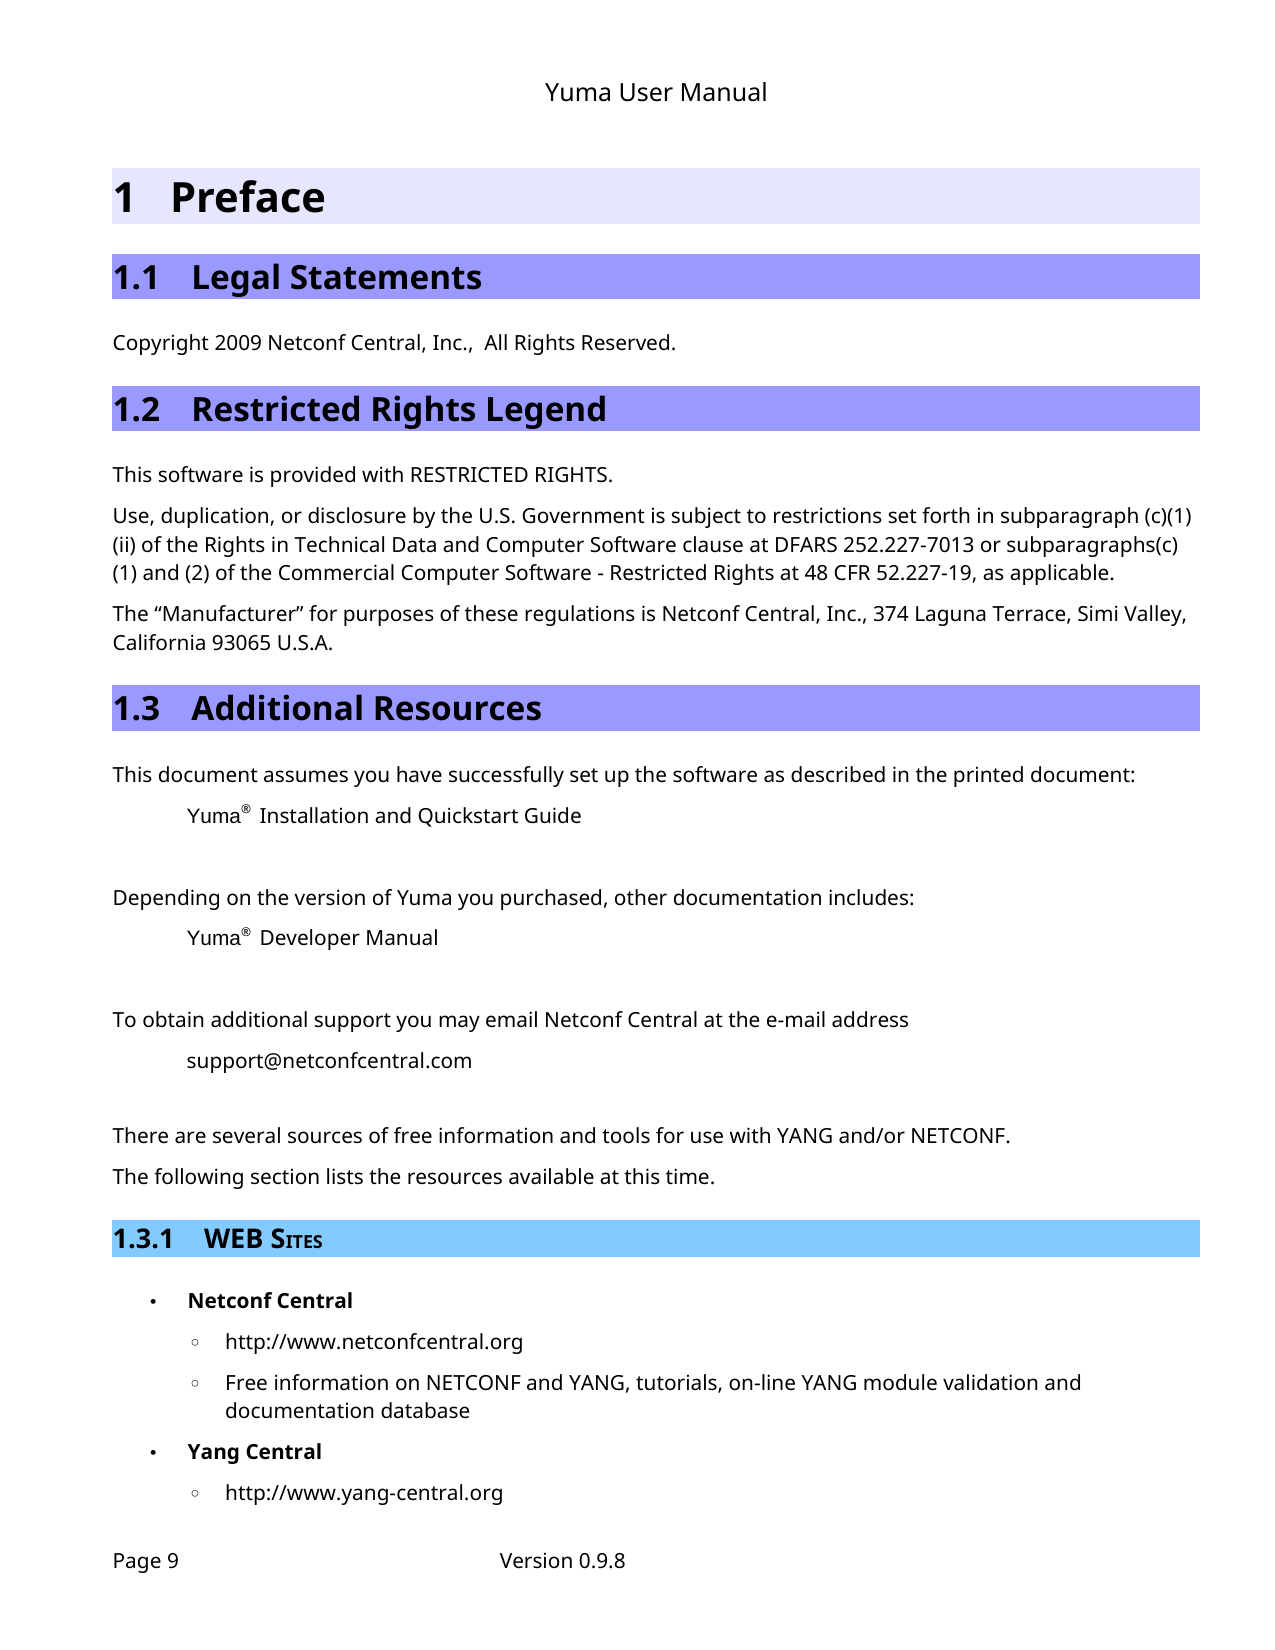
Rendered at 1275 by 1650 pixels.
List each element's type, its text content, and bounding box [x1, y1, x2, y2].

text Yuma® Installation and Quickstart Guide [112, 801, 1200, 829]
list Free information on NETCONF and YANG, tutorials, on-line YANG module validation and documentation database [187, 1368, 1200, 1425]
list http://www.netconfcentral.org [187, 1327, 1200, 1355]
text This software is provided with RESTRICTED RIGHTS. [112, 460, 1200, 489]
text Copyright 2009 Netconf Central, Inc., All Rights Reserved. [112, 328, 1200, 357]
subtitle Preface [112, 168, 1200, 224]
subtitle Legal Statements [112, 254, 1200, 299]
text Depending on the version of Yuma you purchased, other documentation includes: [112, 883, 1200, 911]
list Netconf Central [150, 1286, 1200, 1314]
list http://www.yang-central.org [187, 1478, 1200, 1507]
text The following section lists the resources available at this time. [112, 1162, 1200, 1191]
subtitle Restricted Rights Legend [112, 386, 1200, 431]
subtitle WEB Sites [112, 1220, 1200, 1257]
list Yang Central [150, 1437, 1200, 1466]
subtitle Additional Resources [112, 685, 1200, 731]
text To obtain additional support you may email Netconf Central at the e-mail address [112, 1005, 1200, 1034]
text This document assumes you have successfully set up the software as described in the printed document: [112, 760, 1200, 788]
text There are several sources of free information and tools for use with YANG and/or NETCONF. [112, 1121, 1200, 1150]
text support@netconfcentral.com [112, 1046, 1200, 1075]
text The “Manufacturer” for purposes of these regulations is Netconf Central, Inc., 374 Laguna Terrace, Simi Valley, California 93065 U.S.A. [112, 599, 1200, 656]
text Use, duplication, or disclosure by the U.S. Government is subject to restrictions set forth in subparagraph (c)(1)(ii) of the Rights in Technical Data and Computer Software clause at DFARS 252.227-7013 or subparagraphs(c)(1) and (2) of the Commercial Computer Software - Restricted Rights at 48 CFR 52.227-19, as applicable. [112, 501, 1200, 587]
text Yuma® Developer Manual [112, 923, 1200, 952]
